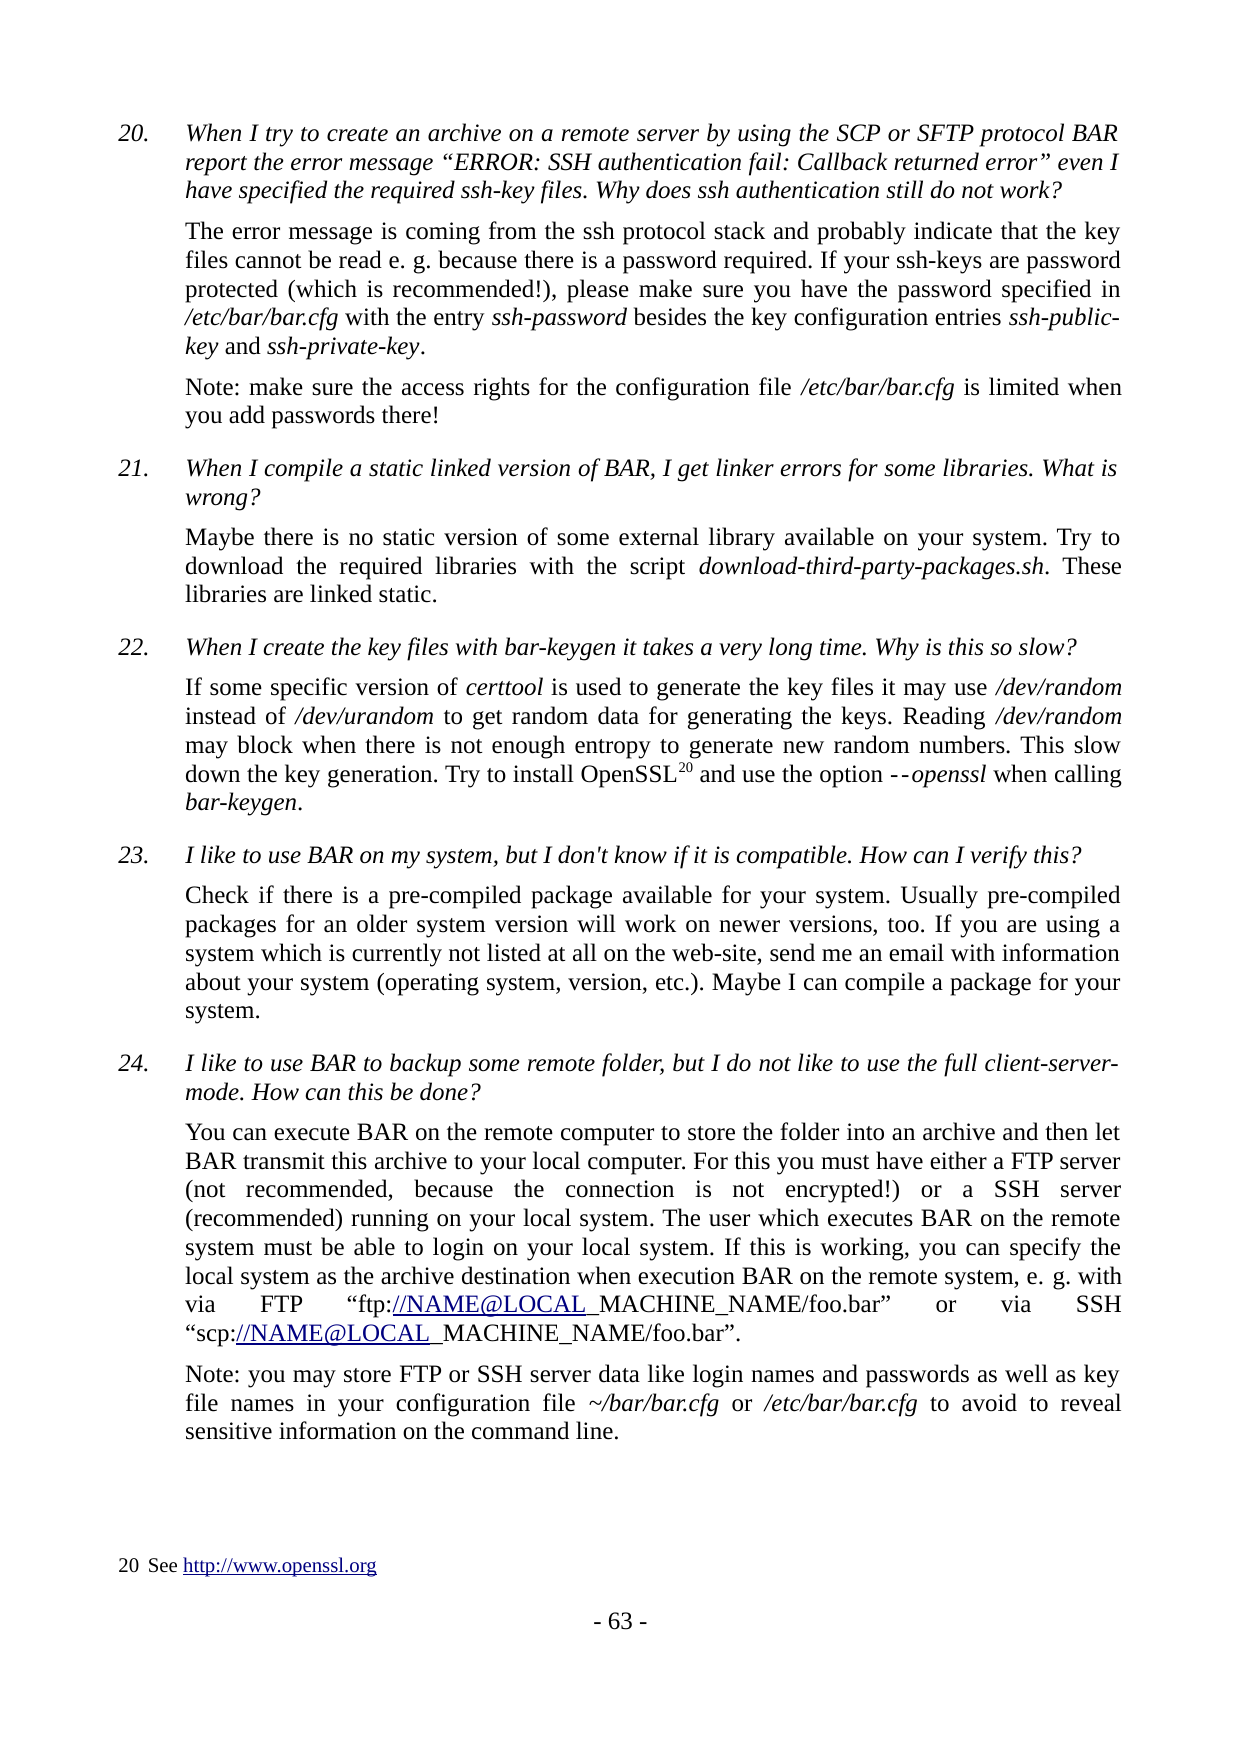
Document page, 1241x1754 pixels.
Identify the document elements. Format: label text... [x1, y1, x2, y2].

text See http://www.openssl.org [118, 1553, 1122, 1577]
text Note: make sure the access rights for the configuration file /etc/bar/bar.cfg is limited when you add passwords there! [185, 372, 1122, 429]
list When I create the key files with bar-keygen it takes a very long time. Why is this so slow? [118, 632, 1122, 661]
list I like to use BAR to backup some remote folder, but I do not like to use the full client-server-mode. How can this be done? [118, 1048, 1122, 1105]
text Maybe there is no static version of some external library available on your system. Try to download the required libraries with the script download-third-party-packages.sh. These libraries are linked static. [185, 522, 1122, 608]
text You can execute BAR on the remote computer to store the folder into an archive and then let BAR transmit this archive to your local computer. For this you must have either a FTP server (not recommended, because the connection is not encrypted!) or a SSH server (recommended) running on your local system. The user which executes BAR on the remote system must be able to login on your local system. If this is working, you can specify the local system as the archive destination when execution BAR on the remote system, e. g. with via FTP “ftp://NAME@LOCAL_MACHINE_NAME/foo.bar” or via SSH “scp://NAME@LOCAL_MACHINE_NAME/foo.bar”. [185, 1117, 1122, 1347]
list When I compile a static linked version of BAR, I get linker errors for some libraries. What is wrong? [118, 453, 1122, 510]
text If some specific version of certtool is used to generate the key files it may use /dev/random instead of /dev/urandom to get random data for generating the keys. Reading /dev/random may block when there is not enough entropy to generate new random numbers. This slow down the key generation. Try to install OpenSSL and use the option ‑‑openssl when calling bar-keygen. [185, 672, 1122, 816]
text The error message is coming from the ssh protocol stack and probably indicate that the key files cannot be read e. g. because there is a password required. If your ssh-keys are password protected (which is recommended!), please make sure you have the password specified in /etc/bar/bar.cfg with the entry ssh-password besides the key configuration entries ssh-public-key and ssh-private-key. [185, 216, 1122, 360]
text Check if there is a pre-compiled package available for your system. Usually pre-compiled packages for an older system version will work on newer versions, too. If you are using a system which is currently not listed at all on the web-site, send me an email with information about your system (operating system, version, etc.). Maybe I can compile a package for your system. [185, 880, 1122, 1024]
list When I try to create an archive on a remote server by using the SCP or SFTP protocol BAR report the error message “ERROR: SSH authentication fail: Callback returned error” even I have specified the required ssh-key files. Why does ssh authentication still do not work? [118, 118, 1122, 204]
list I like to use BAR on my system, but I don't know if it is compatible. How can I verify this? [118, 840, 1122, 869]
text Note: you may store FTP or SSH server data like login names and passwords as well as key file names in your configuration file ~/bar/bar.cfg or /etc/bar/bar.cfg to avoid to reveal sensitive information on the command line. [185, 1359, 1122, 1445]
